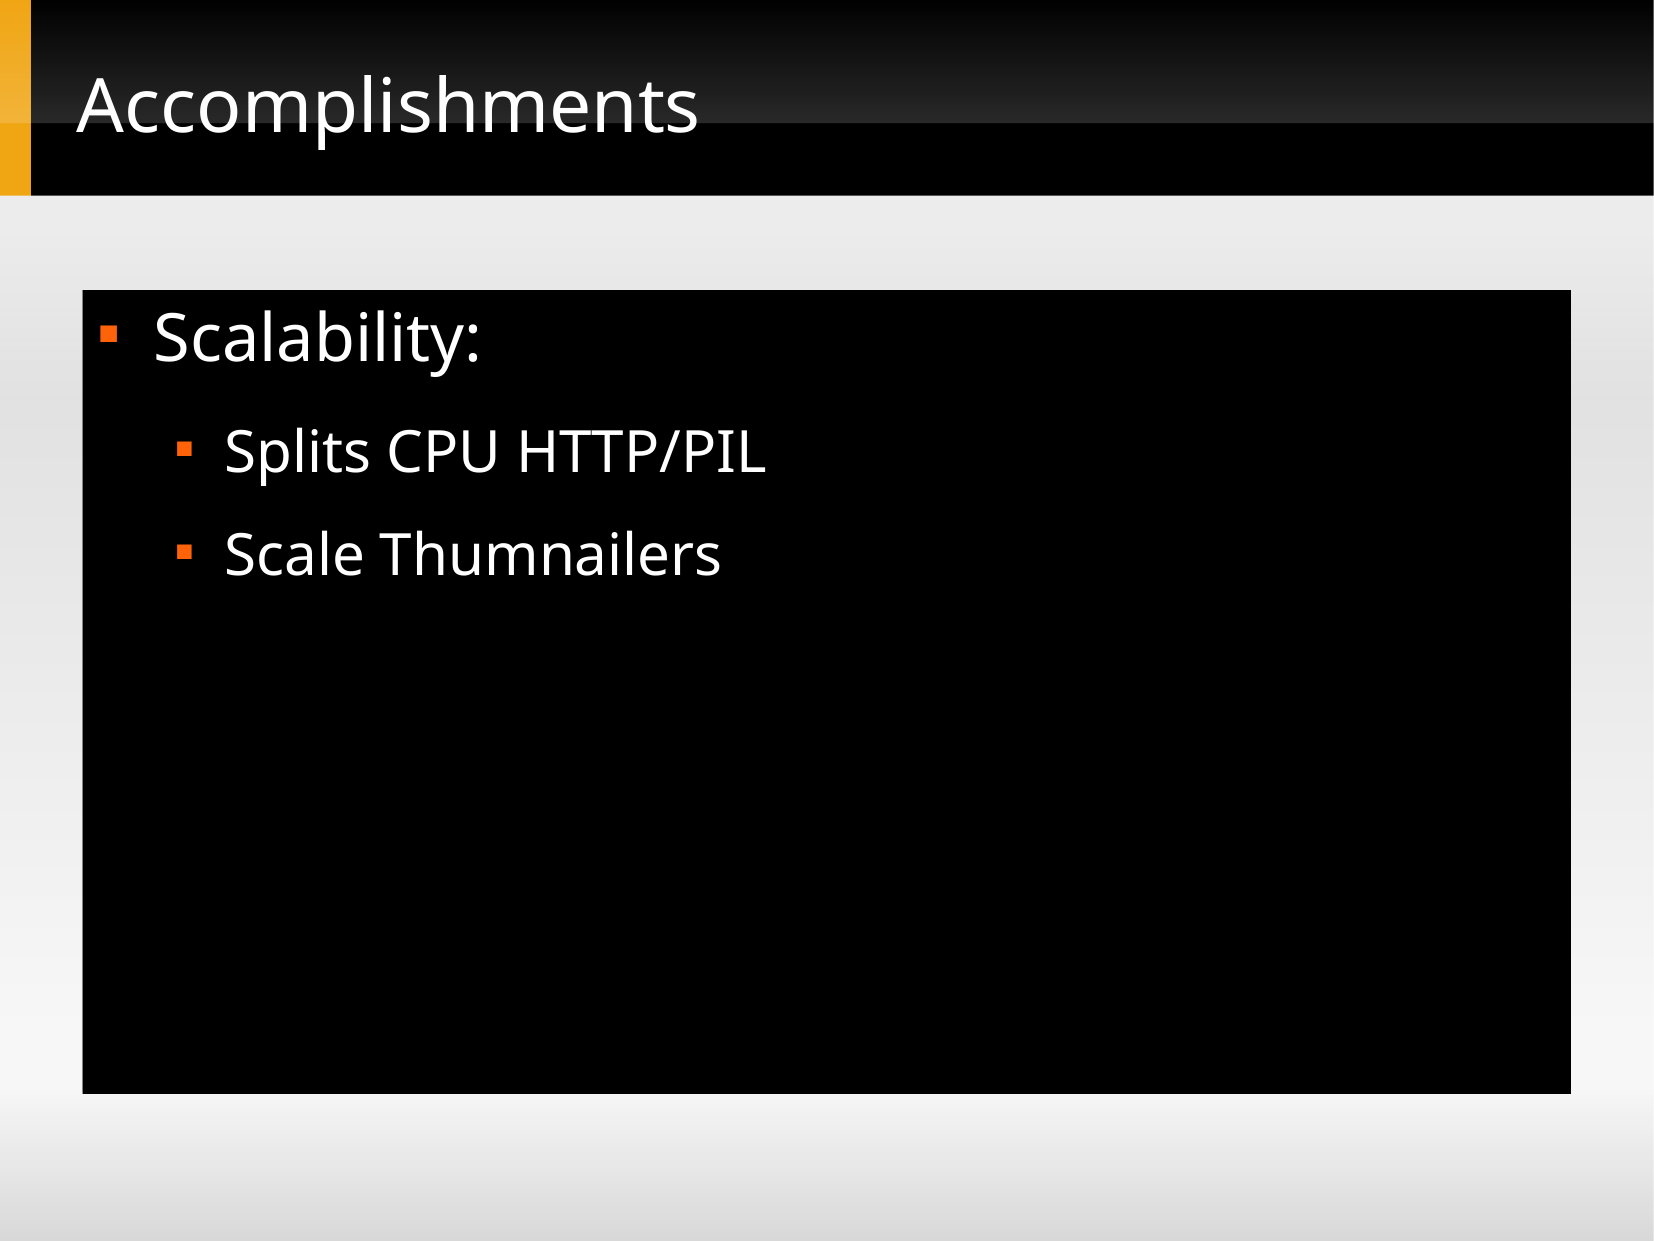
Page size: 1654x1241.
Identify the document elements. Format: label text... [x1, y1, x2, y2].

picture [0, 0, 1654, 1241]
title Accomplishments [76, 7, 1565, 200]
list Scalability: Splits CPU HTTP/PIL Scale Thumnailers [82, 290, 1571, 1094]
